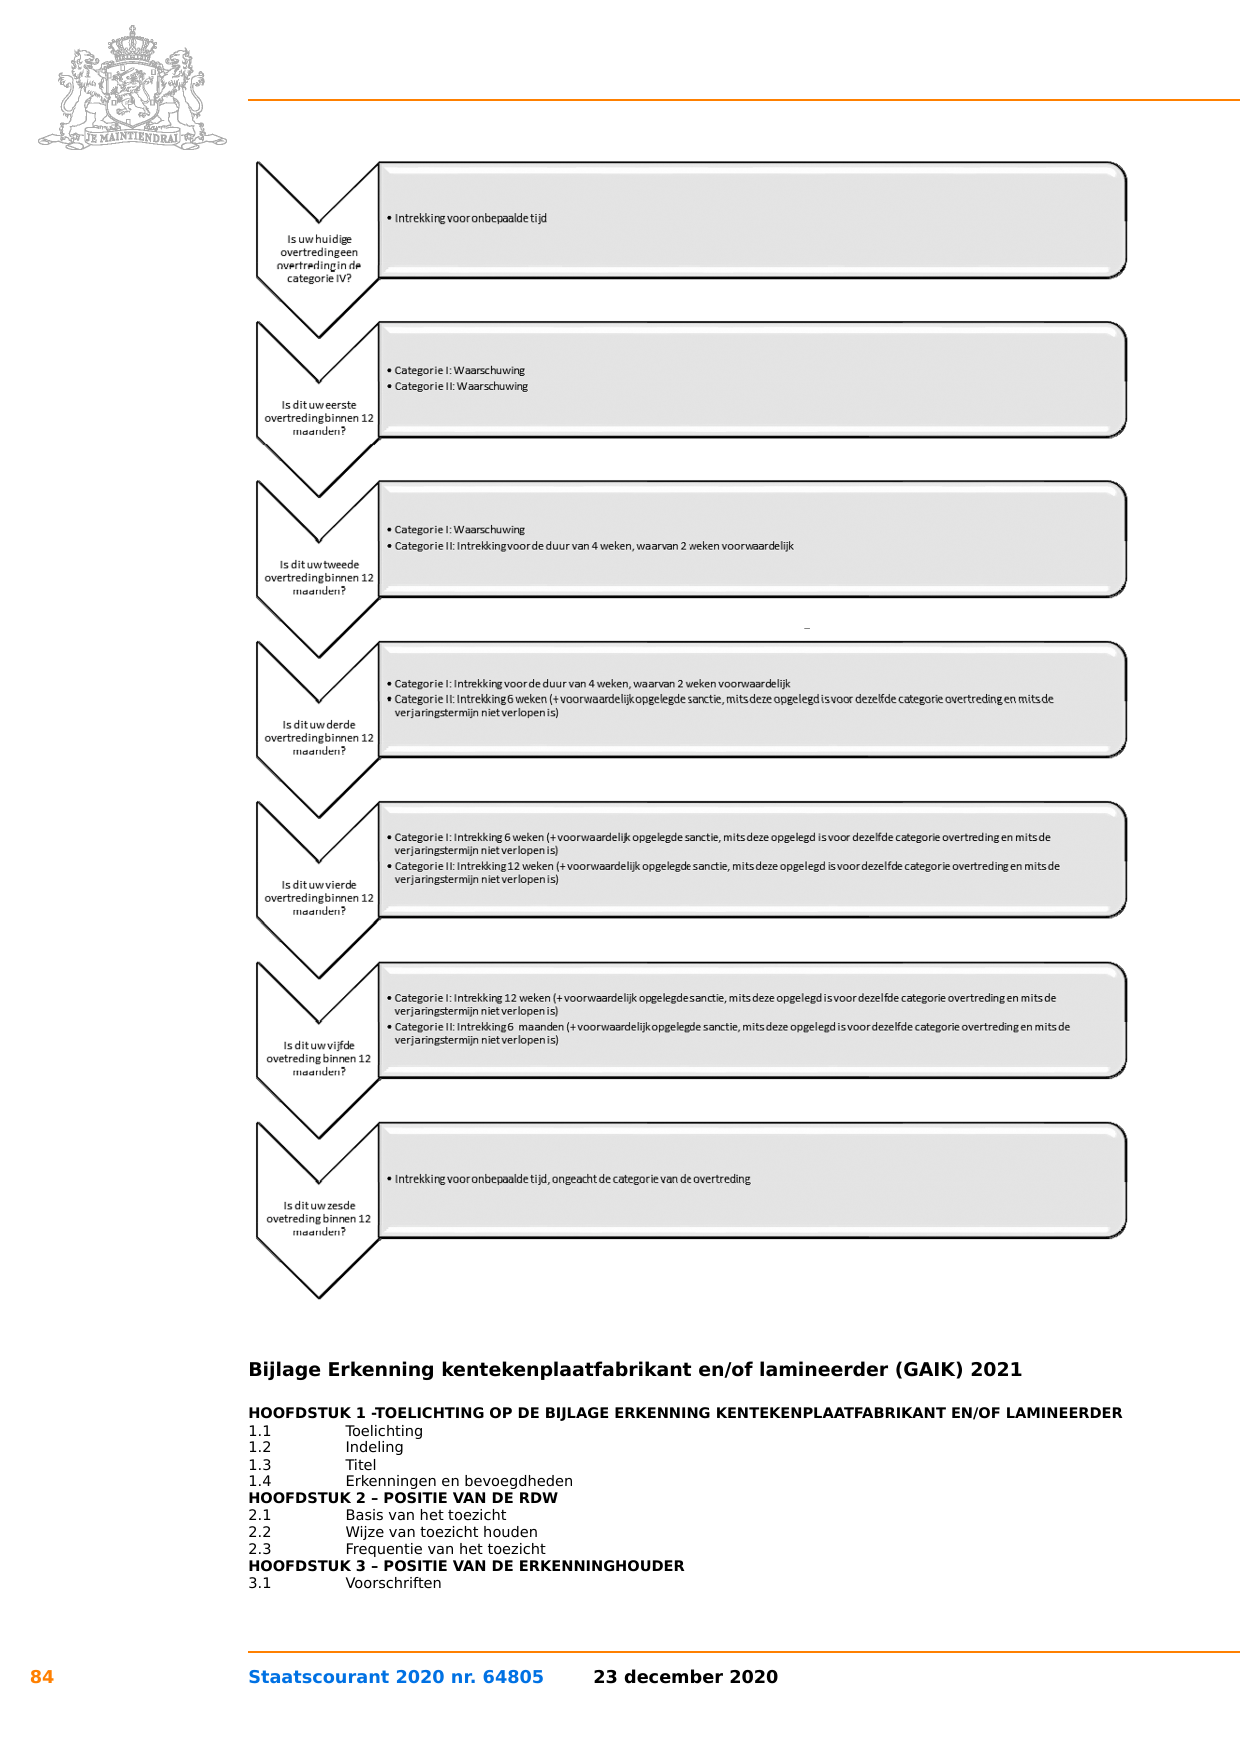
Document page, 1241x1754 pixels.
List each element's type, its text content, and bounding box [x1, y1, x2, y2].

table_cell 1.2 [248, 1439, 339, 1456]
table_cell 2.1 [248, 1507, 339, 1524]
picture [248, 155, 1134, 1307]
table_cell Toelichting [340, 1423, 1163, 1439]
table_cell 1.1 [248, 1423, 339, 1439]
table_cell 2.3 [248, 1541, 339, 1558]
table_cell Indeling [340, 1439, 1163, 1456]
table_cell 1.4 [248, 1473, 339, 1490]
table_cell HOOFDSTUK 3 – POSITIE VAN DE ERKENNINGHOUDER [248, 1558, 1163, 1575]
table_cell 3.1 [248, 1575, 339, 1592]
table_header HOOFDSTUK 1 -TOELICHTING OP DE BIJLAGE ERKENNING KENTEKENPLAATFABRIKANT EN/OF LAMINEERDER [248, 1405, 1163, 1422]
table_cell Wijze van toezicht houden [340, 1524, 1163, 1541]
table_cell Erkenningen en bevoegdheden [340, 1473, 1163, 1490]
table_cell Voorschriften [340, 1575, 1163, 1592]
table_cell Basis van het toezicht [340, 1507, 1163, 1524]
subtitle Bijlage Erkenning kentekenplaatfabrikant en/of lamineerder (GAIK) 2021 [248, 1358, 1163, 1380]
table_cell 2.2 [248, 1524, 339, 1541]
table_cell 1.3 [248, 1456, 339, 1473]
table_cell HOOFDSTUK 2 – POSITIE VAN DE RDW [248, 1490, 1163, 1507]
table_cell Titel [340, 1456, 1163, 1473]
picture [38, 25, 227, 150]
table_cell Frequentie van het toezicht [340, 1541, 1163, 1558]
